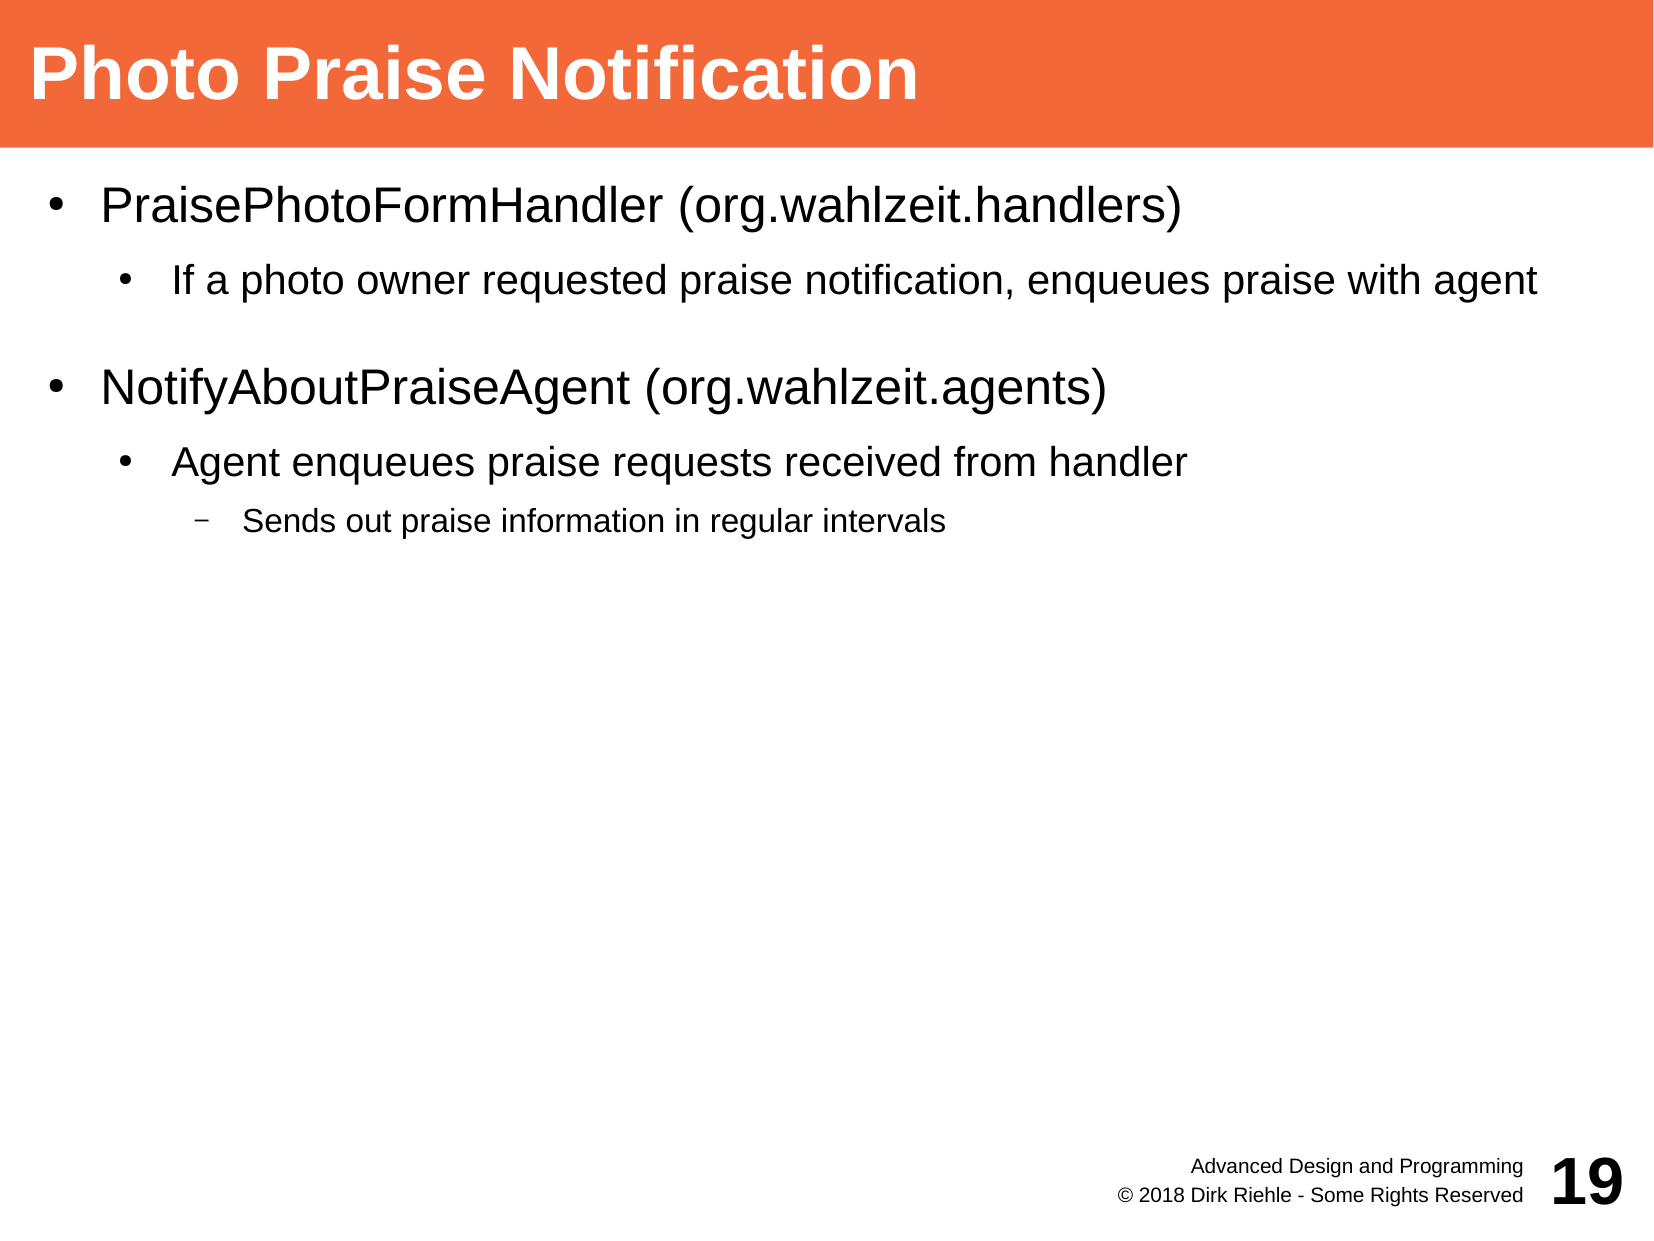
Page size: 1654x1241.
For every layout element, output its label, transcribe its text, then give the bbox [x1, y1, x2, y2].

list PraisePhotoFormHandler (org.wahlzeit.handlers) If a photo owner requested praise notification, enqueues praise with agent NotifyAboutPraiseAgent (org.wahlzeit.agents) Agent enqueues praise requests received from handler Sends out praise information in regular intervals [29, 177, 1625, 1063]
title Photo Praise Notification [0, 0, 1654, 148]
